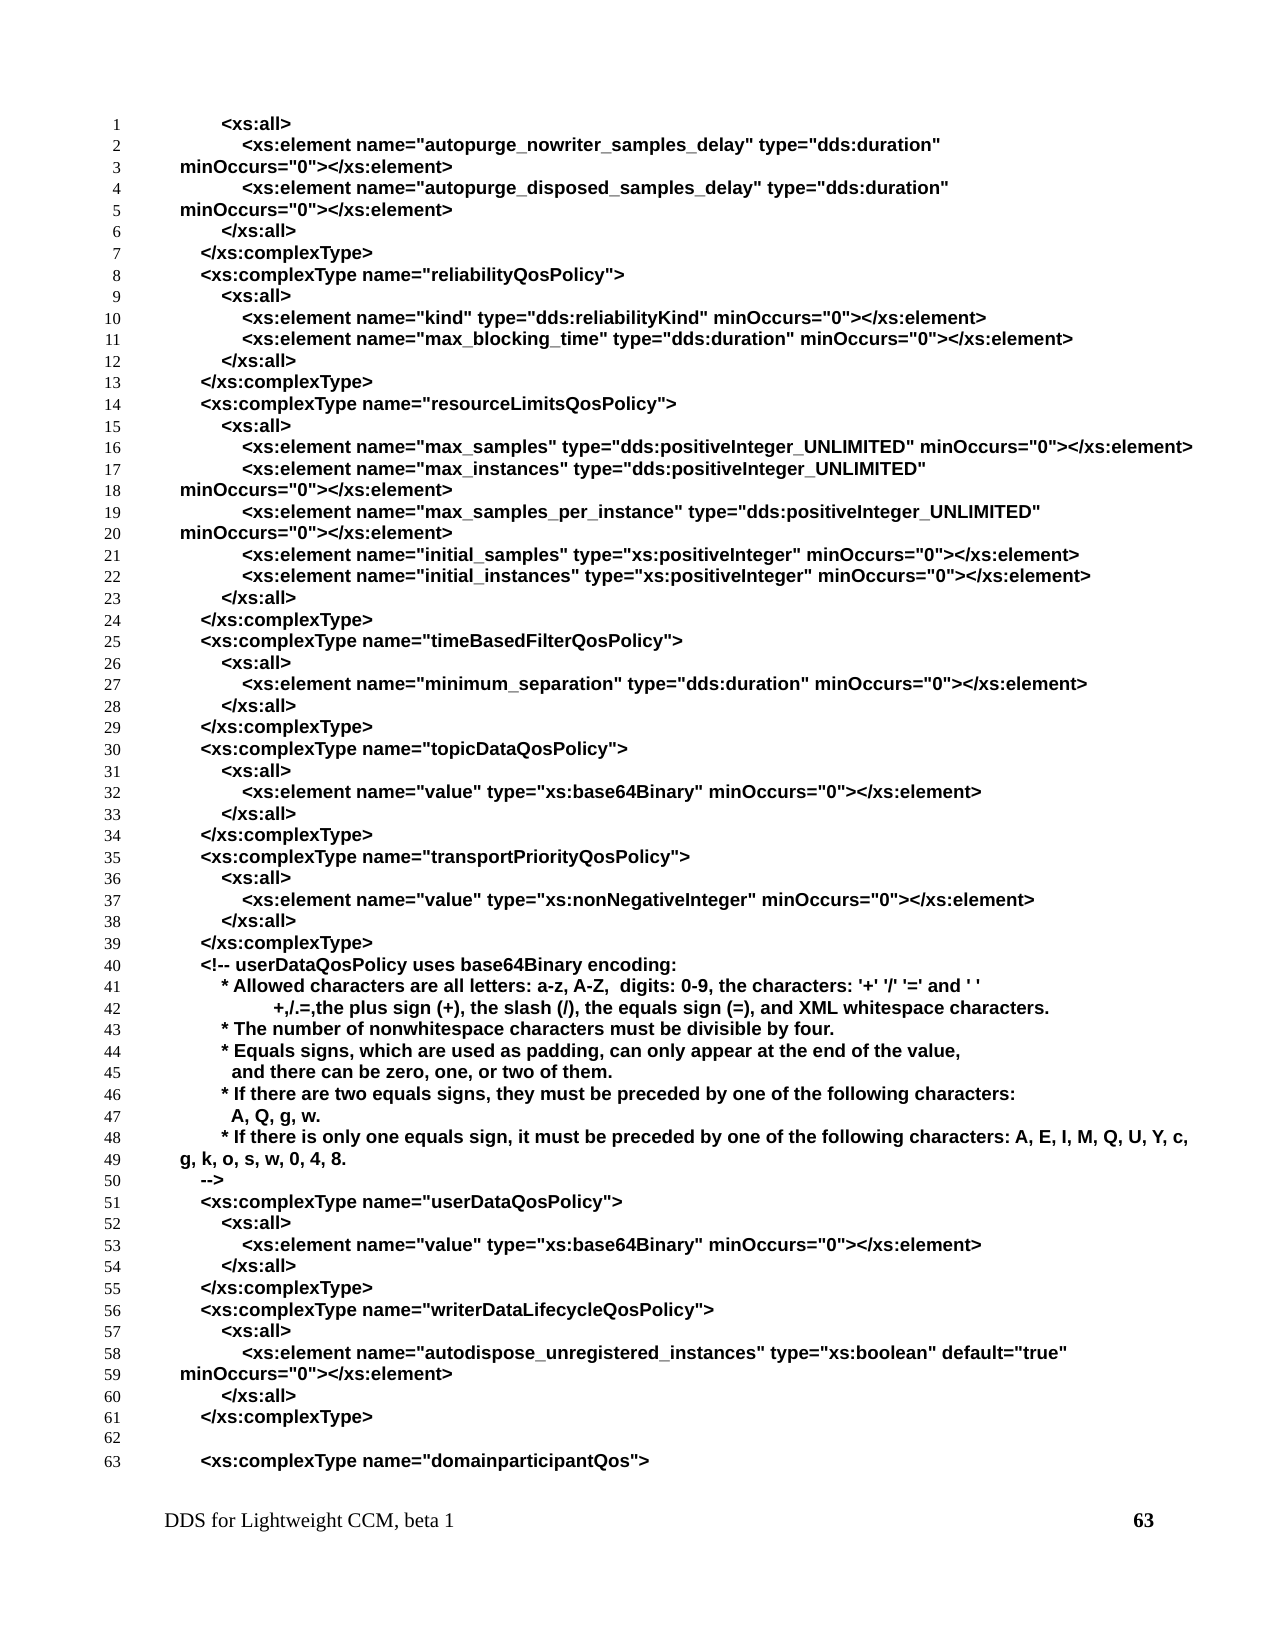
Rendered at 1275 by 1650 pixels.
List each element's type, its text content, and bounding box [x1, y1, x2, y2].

text <xs:complexType name="userDataQosPolicy"> [179, 1191, 1200, 1212]
text <xs:all> [179, 1212, 1200, 1234]
text <xs:complexType name="transportPriorityQosPolicy"> [179, 846, 1200, 867]
text <xs:all> [179, 867, 1200, 889]
text <xs:complexType name="domainparticipantQos"> [179, 1449, 1200, 1471]
text <xs:complexType name="writerDataLifecycleQosPolicy"> [179, 1298, 1200, 1320]
text <xs:element name="minimum_separation" type="dds:duration" minOccurs="0"></xs:element> [179, 673, 1200, 695]
text <xs:element name="kind" type="dds:reliabilityKind" minOccurs="0"></xs:element> [179, 307, 1200, 328]
text * Allowed characters are all letters: a-z, A-Z, digits: 0-9, the characters: '+' '/' '=' and ' ' [179, 975, 1200, 997]
text * Equals signs, which are used as padding, can only appear at the end of the value, [179, 1040, 1200, 1061]
text </xs:complexType> [179, 242, 1200, 263]
text </xs:complexType> [179, 824, 1200, 846]
text </xs:complexType> [179, 932, 1200, 953]
text <xs:complexType name="timeBasedFilterQosPolicy"> [179, 630, 1200, 652]
text </xs:all> [179, 587, 1200, 608]
text </xs:all> [179, 1255, 1200, 1277]
text <xs:element name="autodispose_unregistered_instances" type="xs:boolean" default="true" minOccurs="0"></xs:element> [179, 1342, 1200, 1385]
text * If there is only one equals sign, it must be preceded by one of the following characters: A, E, I, M, Q, U, Y, c, g, k, o, s, w, 0, 4, 8. [179, 1126, 1200, 1169]
text --> [179, 1169, 1200, 1191]
text <xs:complexType name="reliabilityQosPolicy"> [179, 263, 1200, 285]
text <xs:element name="max_blocking_time" type="dds:duration" minOccurs="0"></xs:element> [179, 328, 1200, 350]
text </xs:complexType> [179, 716, 1200, 738]
text </xs:all> [179, 910, 1200, 932]
text <xs:element name="initial_instances" type="xs:positiveInteger" minOccurs="0"></xs:element> [179, 565, 1200, 587]
text <xs:element name="value" type="xs:nonNegativeInteger" minOccurs="0"></xs:element> [179, 889, 1200, 910]
text </xs:all> [179, 350, 1200, 371]
text and there can be zero, one, or two of them. [179, 1061, 1200, 1083]
text * If there are two equals signs, they must be preceded by one of the following characters: [179, 1083, 1200, 1104]
text </xs:all> [179, 802, 1200, 824]
text +,/.=,the plus sign (+), the slash (/), the equals sign (=), and XML whitespace characters. [179, 997, 1200, 1018]
text <xs:all> [179, 285, 1200, 307]
text A, Q, g, w. [179, 1104, 1200, 1126]
text </xs:complexType> [179, 1277, 1200, 1298]
text </xs:all> [179, 695, 1200, 716]
text </xs:complexType> [179, 1406, 1200, 1428]
text </xs:all> [179, 220, 1200, 242]
text <xs:all> [179, 759, 1200, 781]
text <xs:complexType name="resourceLimitsQosPolicy"> [179, 393, 1200, 414]
text <xs:complexType name="topicDataQosPolicy"> [179, 738, 1200, 759]
text </xs:all> [179, 1385, 1200, 1406]
text <xs:element name="autopurge_disposed_samples_delay" type="dds:duration" minOccurs="0"></xs:element> [179, 177, 1200, 220]
text <!-- userDataQosPolicy uses base64Binary encoding: [179, 953, 1200, 975]
text <xs:element name="value" type="xs:base64Binary" minOccurs="0"></xs:element> [179, 781, 1200, 802]
text * The number of nonwhitespace characters must be divisible by four. [179, 1018, 1200, 1040]
text </xs:complexType> [179, 371, 1200, 393]
text <xs:element name="max_instances" type="dds:positiveInteger_UNLIMITED" minOccurs="0"></xs:element> [179, 457, 1200, 501]
text <xs:all> [179, 1320, 1200, 1342]
text <xs:all> [179, 112, 1200, 134]
text <xs:element name="max_samples" type="dds:positiveInteger_UNLIMITED" minOccurs="0"></xs:element> [179, 436, 1200, 457]
text </xs:complexType> [179, 608, 1200, 630]
text <xs:all> [179, 652, 1200, 673]
text <xs:all> [179, 414, 1200, 436]
text <xs:element name="autopurge_nowriter_samples_delay" type="dds:duration" minOccurs="0"></xs:element> [179, 134, 1200, 177]
text <xs:element name="value" type="xs:base64Binary" minOccurs="0"></xs:element> [179, 1234, 1200, 1255]
text <xs:element name="initial_samples" type="xs:positiveInteger" minOccurs="0"></xs:element> [179, 544, 1200, 565]
text <xs:element name="max_samples_per_instance" type="dds:positiveInteger_UNLIMITED" minOccurs="0"></xs:element> [179, 501, 1200, 544]
